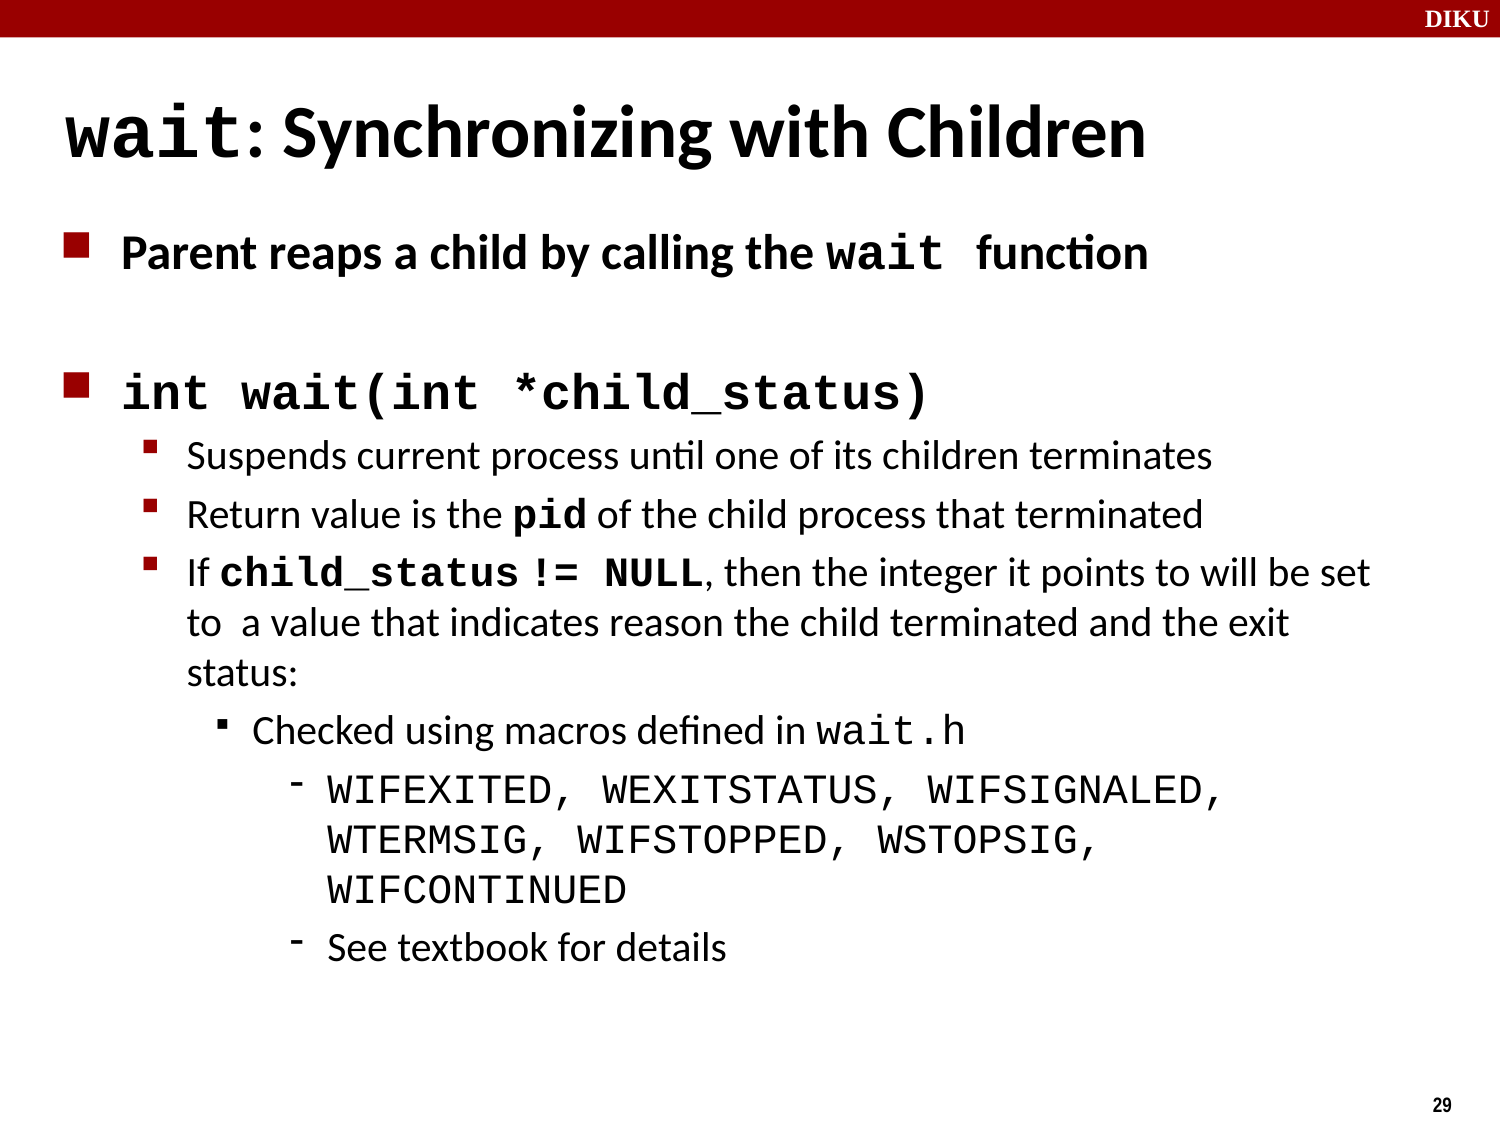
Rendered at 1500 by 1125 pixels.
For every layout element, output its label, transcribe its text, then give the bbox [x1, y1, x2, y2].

text_box Parent reaps a child by calling the wait function int wait(int *child_status) Suspends current process until one of its children terminates Return value is the pid of the child process that terminated If child_status != NULL, then the integer it points to will be set to a value that indicates reason the child terminated and the exit status: Checked using macros defined in wait.h WIFEXITED, WEXITSTATUS, WIFSIGNALED, WTERMSIG, WIFSTOPPED, WSTOPSIG, WIFCONTINUED See textbook for details [49, 212, 1405, 1050]
text_box wait: Synchronizing with Children [50, 80, 1413, 175]
